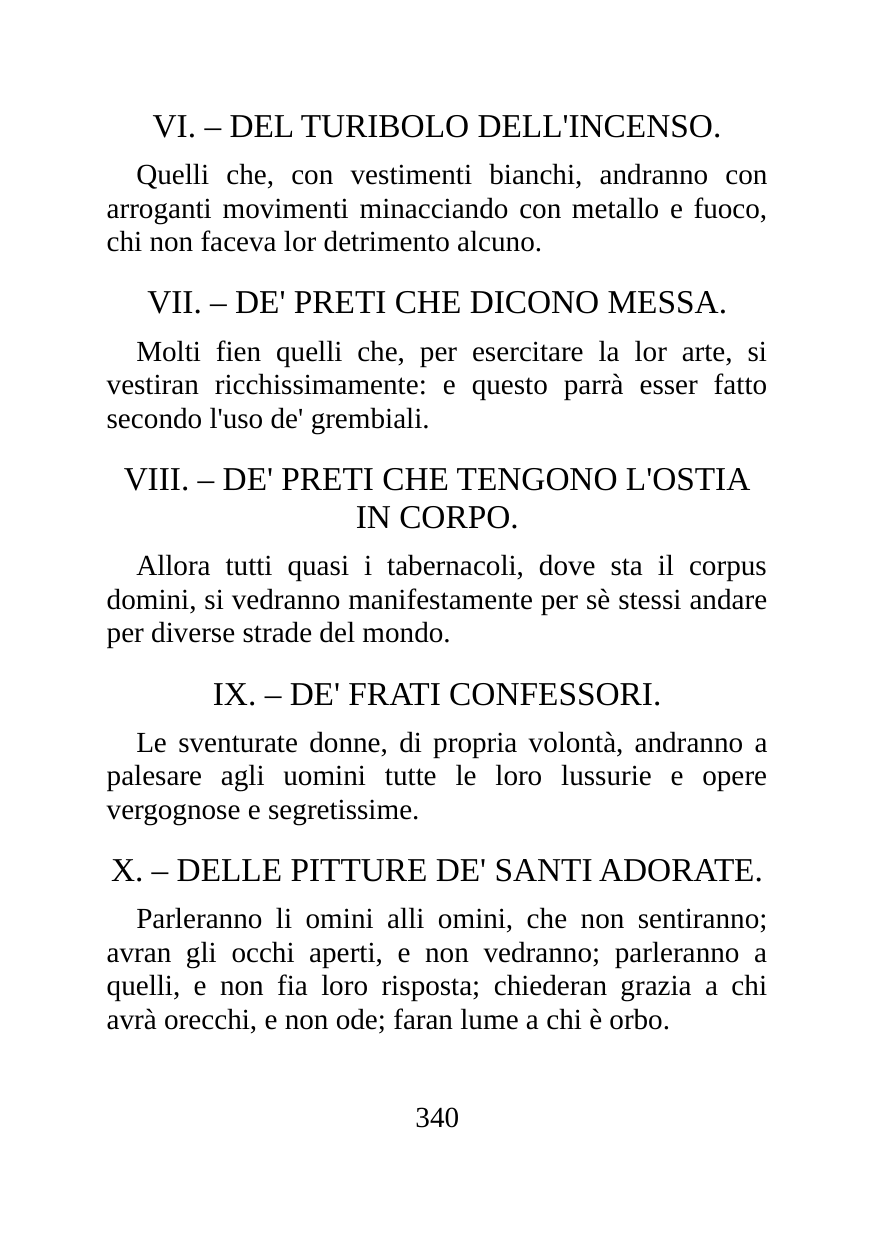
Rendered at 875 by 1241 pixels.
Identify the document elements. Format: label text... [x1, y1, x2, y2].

subtitle VIII. ‒ DE' PRETI CHE TENGONO L'OSTIA IN CORPO. [106, 459, 768, 536]
text Molti fien quelli che, per esercitare la lor arte, si vestiran ricchissimamente: e questo parrà esser fatto secondo l'uso de' grembiali. [106, 334, 768, 434]
text Le sventurate donne, di propria volontà, andranno a palesare agli uomini tutte le loro lussurie e opere vergognose e segretissime. [106, 725, 768, 826]
subtitle X. ‒ DELLE PITTURE DE' SANTI ADORATE. [106, 851, 768, 889]
text Parleranno li omini alli omini, che non sentiranno; avran gli occhi aperti, e non vedranno; parleranno a quelli, e non fia loro risposta; chiederan grazia a chi avrà orecchi, e non ode; faran lume a chi è orbo. [106, 901, 768, 1036]
subtitle VI. ‒ DEL TURIBOLO DELL'INCENSO. [106, 106, 768, 145]
subtitle IX. ‒ DE' FRATI CONFESSORI. [106, 674, 768, 712]
text Allora tutti quasi i tabernacoli, dove sta il corpus domini, si vedranno manifestamente per sè stessi andare per diverse strade del mondo. [106, 548, 768, 649]
text Quelli che, con vestimenti bianchi, andranno con arroganti movimenti minacciando con metallo e fuoco, chi non faceva lor detrimento alcuno. [106, 157, 768, 258]
subtitle VII. ‒ DE' PRETI CHE DICONO MESSA. [106, 283, 768, 321]
